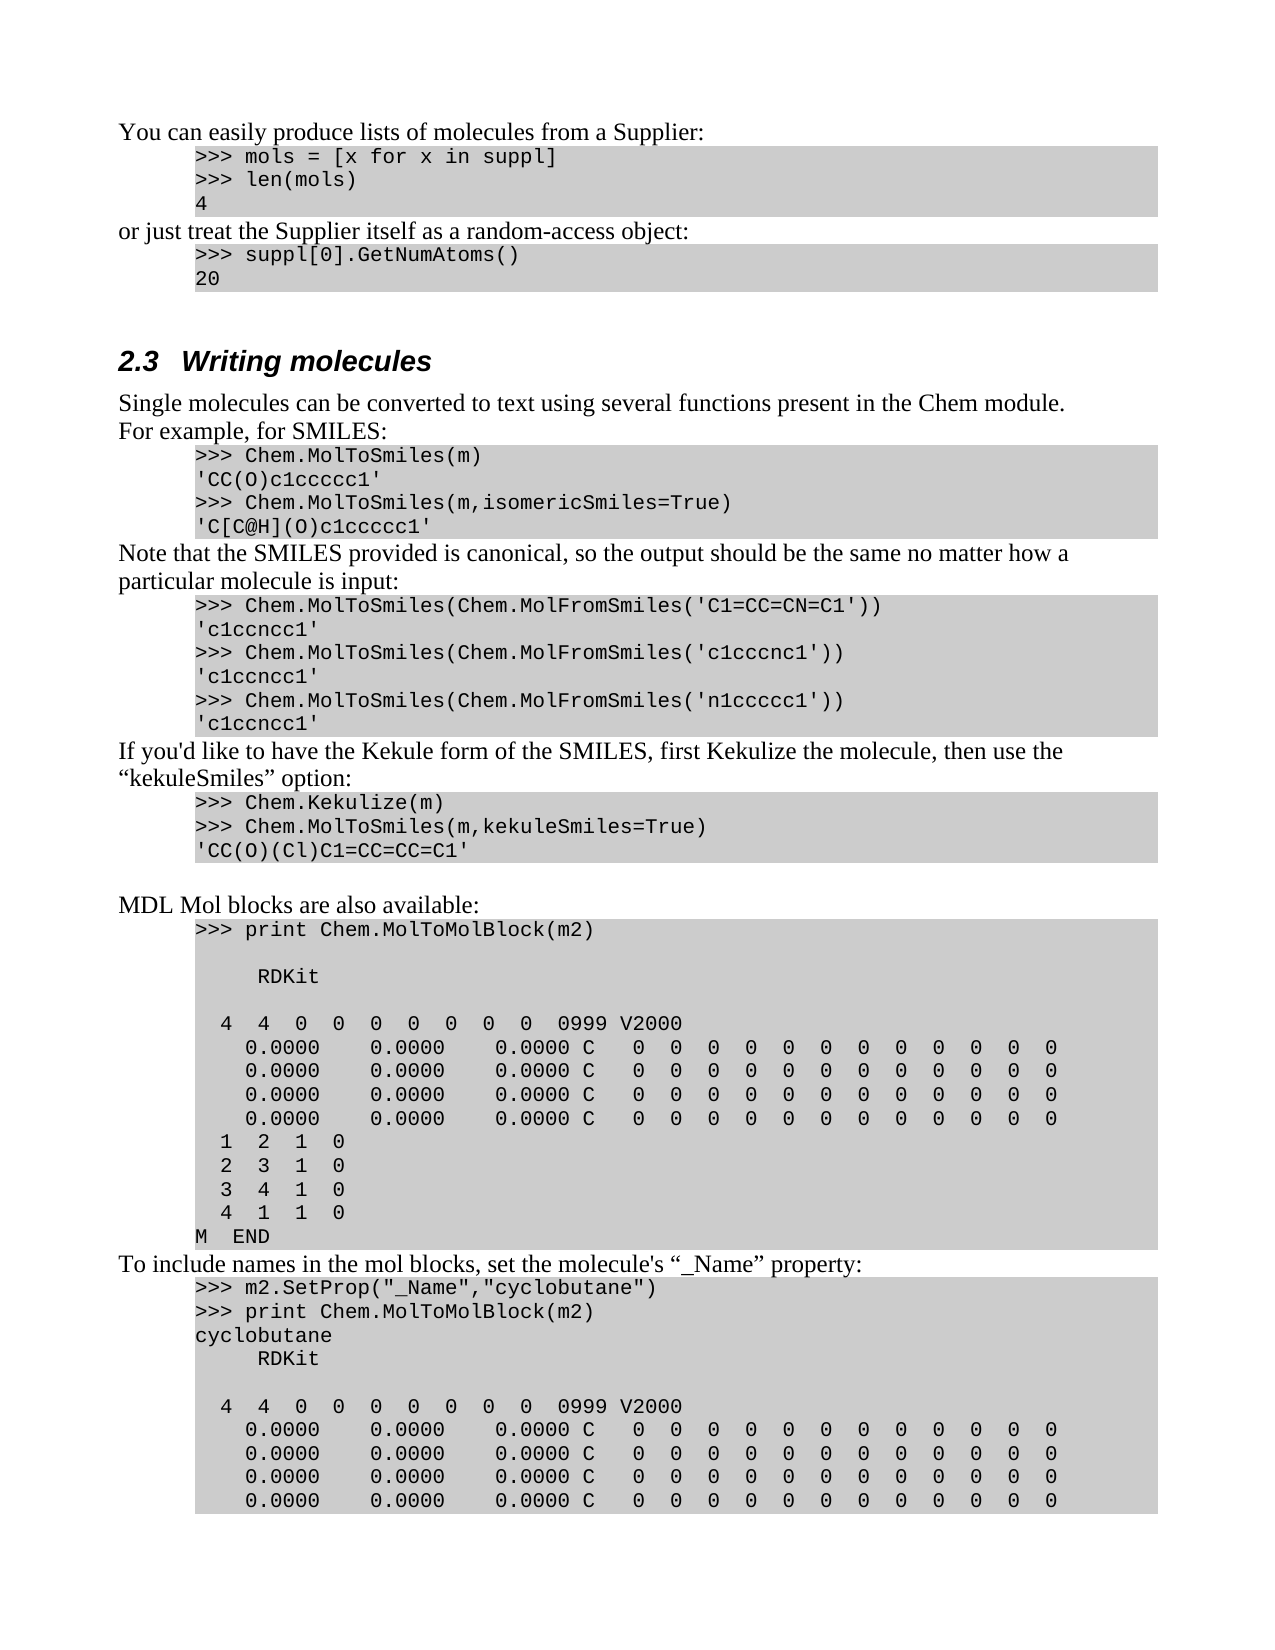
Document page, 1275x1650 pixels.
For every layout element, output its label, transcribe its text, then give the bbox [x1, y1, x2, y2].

text Single molecules can be converted to text using several functions present in the Chem module. [118, 389, 1157, 417]
text >>> Chem.MolToSmiles(m,isomericSmiles=True) [195, 492, 1158, 516]
text >>> len(mols) [195, 169, 1158, 193]
text >>> print Chem.MolToMolBlock(m2) [195, 919, 1158, 942]
text 0.0000 0.0000 0.0000 C 0 0 0 0 0 0 0 0 0 0 0 0 [195, 1037, 1158, 1061]
text 4 1 1 0 [195, 1202, 1158, 1226]
text To include names in the mol blocks, set the molecule's “_Name” property: [118, 1250, 1157, 1277]
text >>> Chem.MolToSmiles(m,kekuleSmiles=True) [195, 816, 1158, 839]
text >>> Chem.Kekulize(m) [195, 792, 1158, 816]
text If you'd like to have the Kekule form of the SMILES, first Kekulize the molecule, then use the “kekuleSmiles” option: [118, 737, 1157, 792]
text 4 [195, 193, 1158, 217]
text 0.0000 0.0000 0.0000 C 0 0 0 0 0 0 0 0 0 0 0 0 [195, 1419, 1158, 1443]
text >>> Chem.MolToSmiles(m) [195, 445, 1158, 469]
text M END [195, 1226, 1158, 1250]
text 0.0000 0.0000 0.0000 C 0 0 0 0 0 0 0 0 0 0 0 0 [195, 1108, 1158, 1131]
text 'C[C@H](O)c1ccccc1' [195, 516, 1158, 539]
text 2 3 1 0 [195, 1155, 1158, 1179]
text 0.0000 0.0000 0.0000 C 0 0 0 0 0 0 0 0 0 0 0 0 [195, 1084, 1158, 1108]
text >>> Chem.MolToSmiles(Chem.MolFromSmiles('c1cccnc1')) [195, 642, 1158, 666]
text RDKit [195, 966, 1158, 989]
text 'CC(O)(Cl)C1=CC=CC=C1' [195, 839, 1158, 863]
text 'CC(O)c1ccccc1' [195, 469, 1158, 492]
text RDKit [195, 1348, 1158, 1372]
text 'c1ccncc1' [195, 713, 1158, 737]
text >>> Chem.MolToSmiles(Chem.MolFromSmiles('C1=CC=CN=C1')) [195, 595, 1158, 619]
text >>> print Chem.MolToMolBlock(m2) [195, 1301, 1158, 1325]
text 0.0000 0.0000 0.0000 C 0 0 0 0 0 0 0 0 0 0 0 0 [195, 1061, 1158, 1084]
text You can easily produce lists of molecules from a Supplier: [118, 118, 1157, 146]
text 'c1ccncc1' [195, 619, 1158, 642]
text >>> Chem.MolToSmiles(Chem.MolFromSmiles('n1ccccc1')) [195, 689, 1158, 713]
text 0.0000 0.0000 0.0000 C 0 0 0 0 0 0 0 0 0 0 0 0 [195, 1467, 1158, 1490]
text 20 [195, 268, 1158, 292]
text 3 4 1 0 [195, 1179, 1158, 1202]
text Note that the SMILES provided is canonical, so the output should be the same no matter how a particular molecule is input: [118, 539, 1157, 595]
text 1 2 1 0 [195, 1131, 1158, 1155]
text or just treat the Supplier itself as a random-access object: [118, 217, 1157, 244]
text MDL Mol blocks are also available: [118, 891, 1157, 919]
text >>> mols = [x for x in suppl] [195, 146, 1158, 169]
text 0.0000 0.0000 0.0000 C 0 0 0 0 0 0 0 0 0 0 0 0 [195, 1443, 1158, 1467]
text 0.0000 0.0000 0.0000 C 0 0 0 0 0 0 0 0 0 0 0 0 [195, 1490, 1158, 1514]
text >>> suppl[0].GetNumAtoms() [195, 244, 1158, 268]
text >>> m2.SetProp("_Name","cyclobutane") [195, 1277, 1158, 1301]
subtitle Writing molecules [118, 344, 1157, 377]
text 'c1ccncc1' [195, 666, 1158, 689]
text 4 4 0 0 0 0 0 0 0 0999 V2000 [195, 1396, 1158, 1419]
text cyclobutane [195, 1325, 1158, 1348]
text For example, for SMILES: [118, 417, 1157, 445]
text 4 4 0 0 0 0 0 0 0 0999 V2000 [195, 1013, 1158, 1037]
